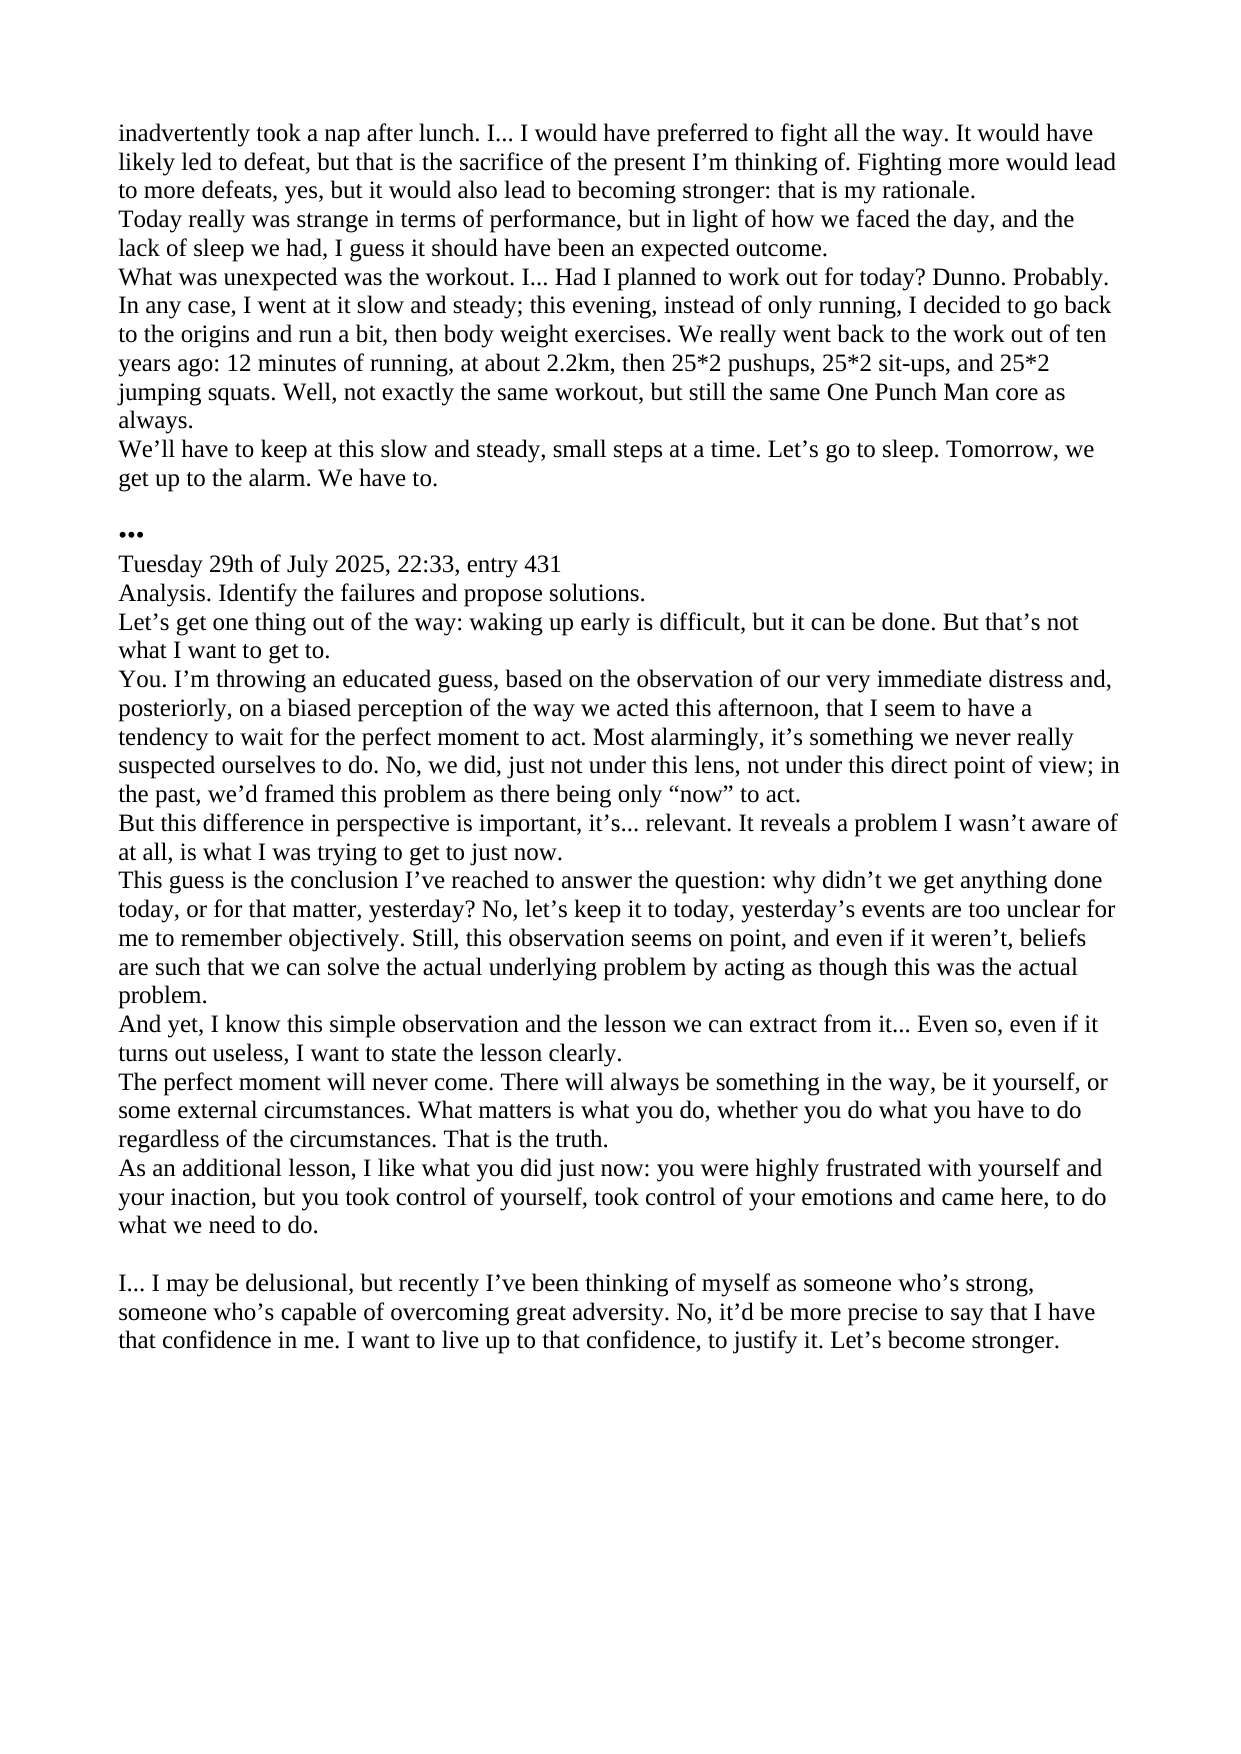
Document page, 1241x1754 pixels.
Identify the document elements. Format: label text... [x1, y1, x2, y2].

text inadvertently took a nap after lunch. I... I would have preferred to fight all the way. It would have likely led to defeat, but that is the sacrifice of the present I’m thinking of. Fighting more would lead to more defeats, yes, but it would also lead to becoming stronger: that is my rationale. [118, 118, 1122, 204]
text This guess is the conclusion I’ve reached to answer the question: why didn’t we get anything done today, or for that matter, yesterday? No, let’s keep it to today, yesterday’s events are too unclear for me to remember objectively. Still, this observation seems on point, and even if it weren’t, beliefs are such that we can solve the actual underlying problem by acting as though this was the actual problem. [118, 866, 1122, 1009]
text Today really was strange in terms of performance, but in light of how we faced the day, and the lack of sleep we had, I guess it should have been an expected outcome. [118, 204, 1122, 262]
text ••• [118, 521, 1122, 549]
text Let’s get one thing out of the way: waking up early is difficult, but it can be done. But that’s not what I want to get to. [118, 607, 1122, 664]
text I... I may be delusional, but recently I’ve been thinking of myself as someone who’s strong, someone who’s capable of overcoming great adversity. No, it’d be more precise to say that I have that confidence in me. I want to live up to that confidence, to justify it. Let’s become stronger. [118, 1268, 1122, 1354]
text And yet, I know this simple observation and the lesson we can extract from it... Even so, even if it turns out useless, I want to state the lesson clearly. [118, 1009, 1122, 1067]
text As an additional lesson, I like what you did just now: you were highly frustrated with yourself and your inaction, but you took control of yourself, took control of your emotions and came here, to do what we need to do. [118, 1153, 1122, 1239]
text The perfect moment will never come. There will always be something in the way, be it yourself, or some external circumstances. What matters is what you do, whether you do what you have to do regardless of the circumstances. That is the truth. [118, 1067, 1122, 1153]
text You. I’m throwing an educated guess, based on the observation of our very immediate distress and, posteriorly, on a biased perception of the way we acted this afternoon, that I seem to have a tendency to wait for the perfect moment to act. Most alarmingly, it’s something we never really suspected ourselves to do. No, we did, just not under this lens, not under this direct point of view; in the past, we’d framed this problem as there being only “now” to act. [118, 664, 1122, 808]
text What was unexpected was the workout. I... Had I planned to work out for today? Dunno. Probably. In any case, I went at it slow and steady; this evening, instead of only running, I decided to go back to the origins and run a bit, then body weight exercises. We really went back to the work out of ten years ago: 12 minutes of running, at about 2.2km, then 25*2 pushups, 25*2 sit-ups, and 25*2 jumping squats. Well, not exactly the same workout, but still the same One Punch Man core as always. [118, 262, 1122, 434]
text We’ll have to keep at this slow and steady, small steps at a time. Let’s go to sleep. Tomorrow, we get up to the alarm. We have to. [118, 434, 1122, 492]
text Tuesday 29th of July 2025, 22:33, entry 431 [118, 549, 1122, 578]
text Analysis. Identify the failures and propose solutions. [118, 578, 1122, 607]
text But this difference in perspective is important, it’s... relevant. It reveals a problem I wasn’t aware of at all, is what I was trying to get to just now. [118, 808, 1122, 866]
